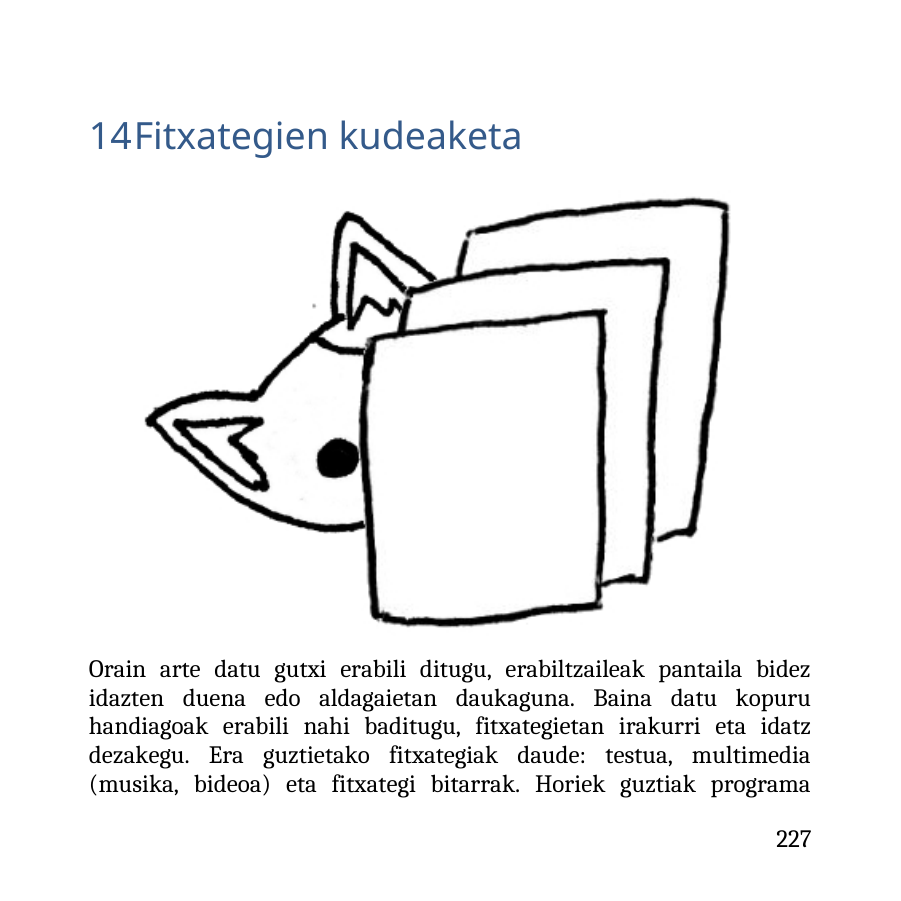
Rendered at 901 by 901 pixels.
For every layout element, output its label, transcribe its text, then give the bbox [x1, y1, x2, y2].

text Orain arte datu gutxi erabili ditugu, erabiltzaileak pantaila bidez idazten duena edo aldagaietan daukaguna. Baina datu kopuru handiagoak erabili nahi baditugu, fitxategietan irakurri eta idatz dezakegu. Era guztietako fitxategiak daude: testua, multimedia (musika, bideoa) eta fitxategi bitarrak. Horiek guztiak programa [89, 655, 811, 798]
subtitle Fitxategien kudeaketa [89, 109, 811, 160]
picture [131, 178, 769, 636]
